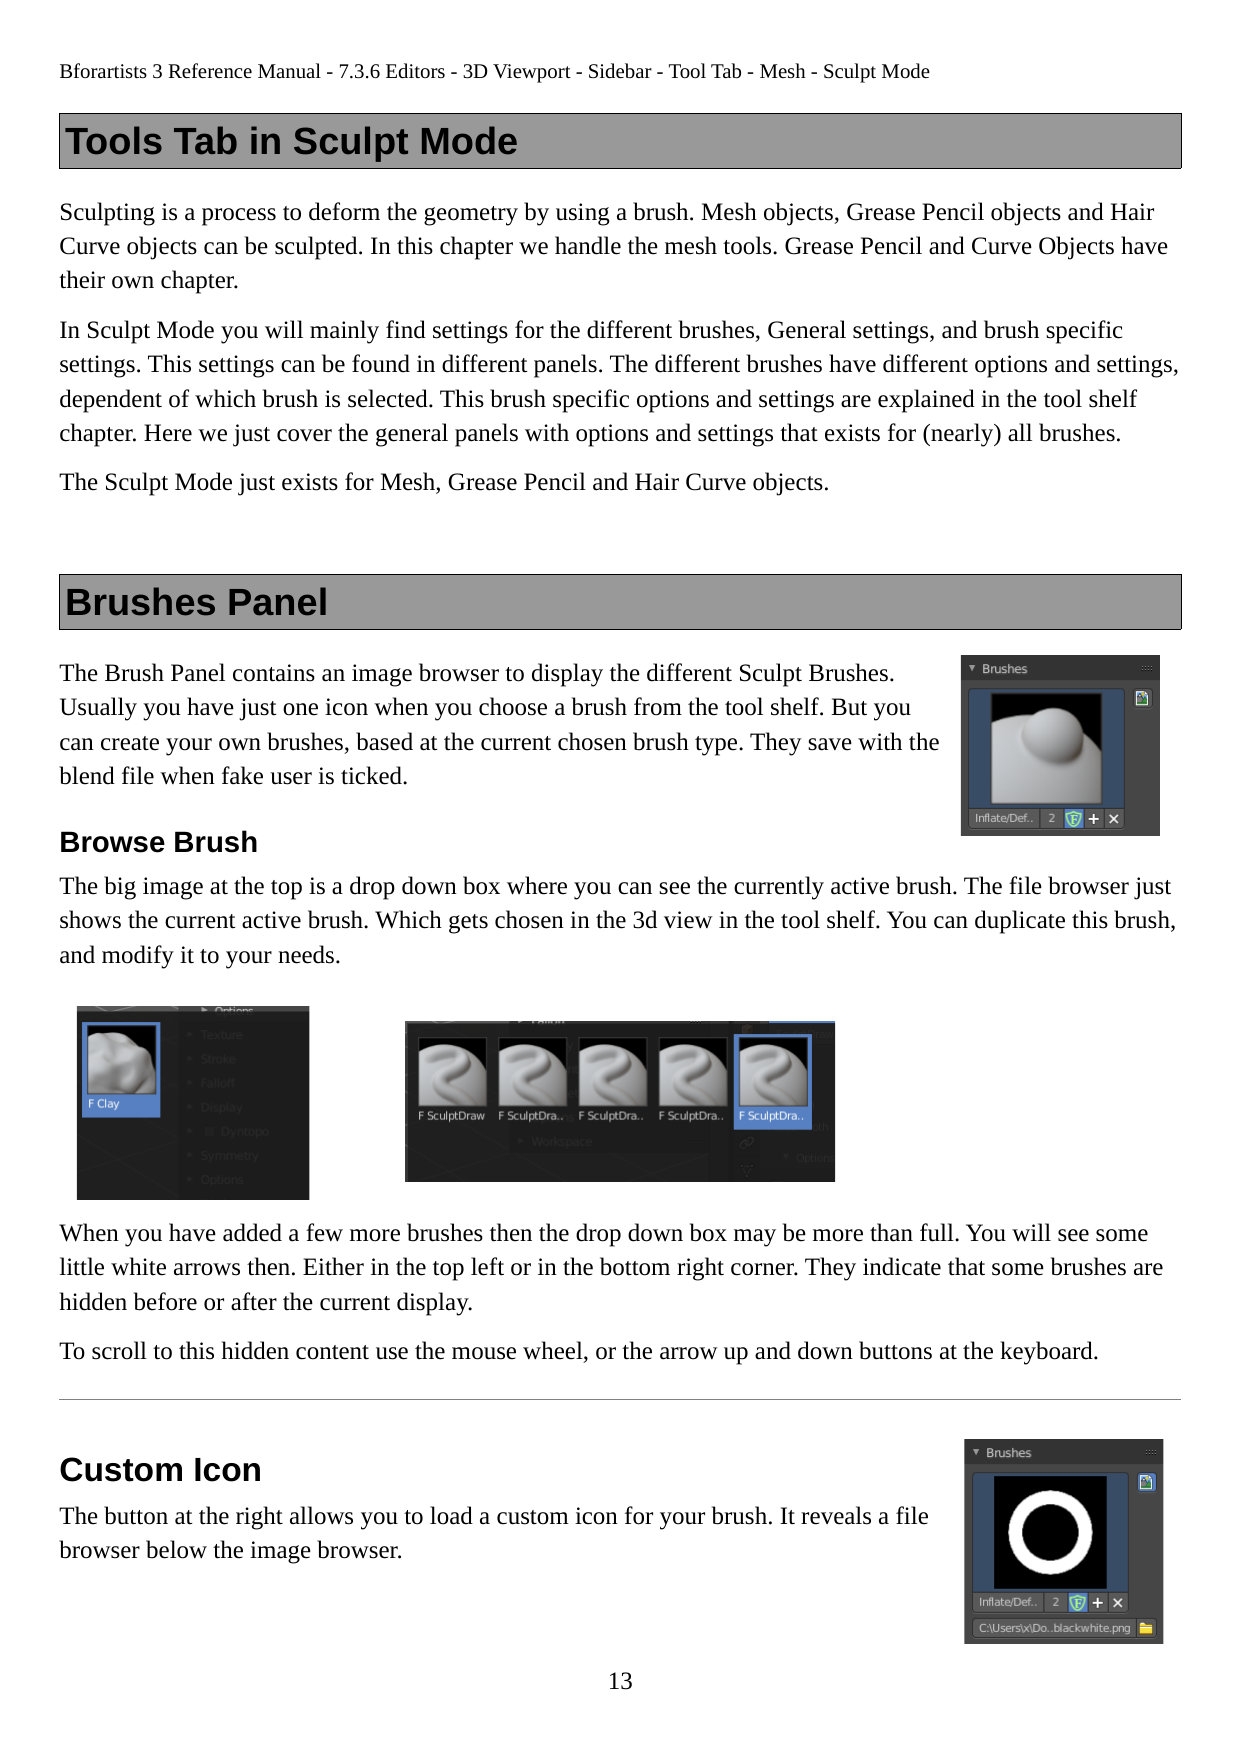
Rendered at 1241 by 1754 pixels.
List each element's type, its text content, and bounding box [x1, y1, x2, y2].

picture [405, 1021, 836, 1182]
table_header Brushes Panel [60, 575, 1181, 629]
text When you have added a few more brushes then the drop down box may be more than full. You will see some little white arrows then. Either in the top left or in the bottom right corner. They indicate that some brushes are hidden before or after the current display. [59, 989, 1181, 1315]
picture [964, 1439, 1164, 1644]
table_header Tools Tab in Sculpt Mode [60, 114, 1181, 168]
text The button at the right allows you to load a custom icon for your brush. It reveals a file browser below the image browser. [59, 1501, 964, 1564]
picture [960, 655, 1160, 836]
text The Brush Panel contains an image browser to display the different Sculpt Brushes. Usually you have just one icon when you choose a brush from the tool shelf. But you can create your own brushes, based at the current chosen brush type. They save with the blend file when fake user is ticked. [59, 658, 960, 790]
subtitle [1164, 1450, 1181, 1488]
text The big image at the top is a drop down box where you can see the currently active brush. The file browser just shows the current active brush. Which gets chosen in the 3d view in the tool shelf. You can duplicate this brush, and modify it to your needs. [59, 871, 1181, 969]
subtitle Custom Icon [59, 1450, 964, 1488]
text To scroll to this hidden content use the mouse wheel, or the arrow up and down buttons at the keyboard. [59, 1336, 1181, 1364]
text In Sculpt Mode you will mainly find settings for the different brushes, General settings, and brush specific settings. This settings can be found in different panels. The different brushes have different options and settings, dependent of which brush is selected. This brush specific options and settings are explained in the tool shelf chapter. Here we just cover the general panels with options and settings that exists for (nearly) all brushes. [59, 315, 1181, 447]
text The Sculpt Mode just exists for Mesh, Grease Pencil and Hair Curve objects. [59, 467, 1181, 496]
picture [76, 1006, 310, 1200]
subtitle Browse Brush [59, 825, 1181, 859]
text Sculpting is a process to deform the geometry by using a brush. Mesh objects, Grease Pencil objects and Hair Curve objects can be sculpted. In this chapter we handle the mesh tools. Grease Pencil and Curve Objects have their own chapter. [59, 197, 1181, 294]
